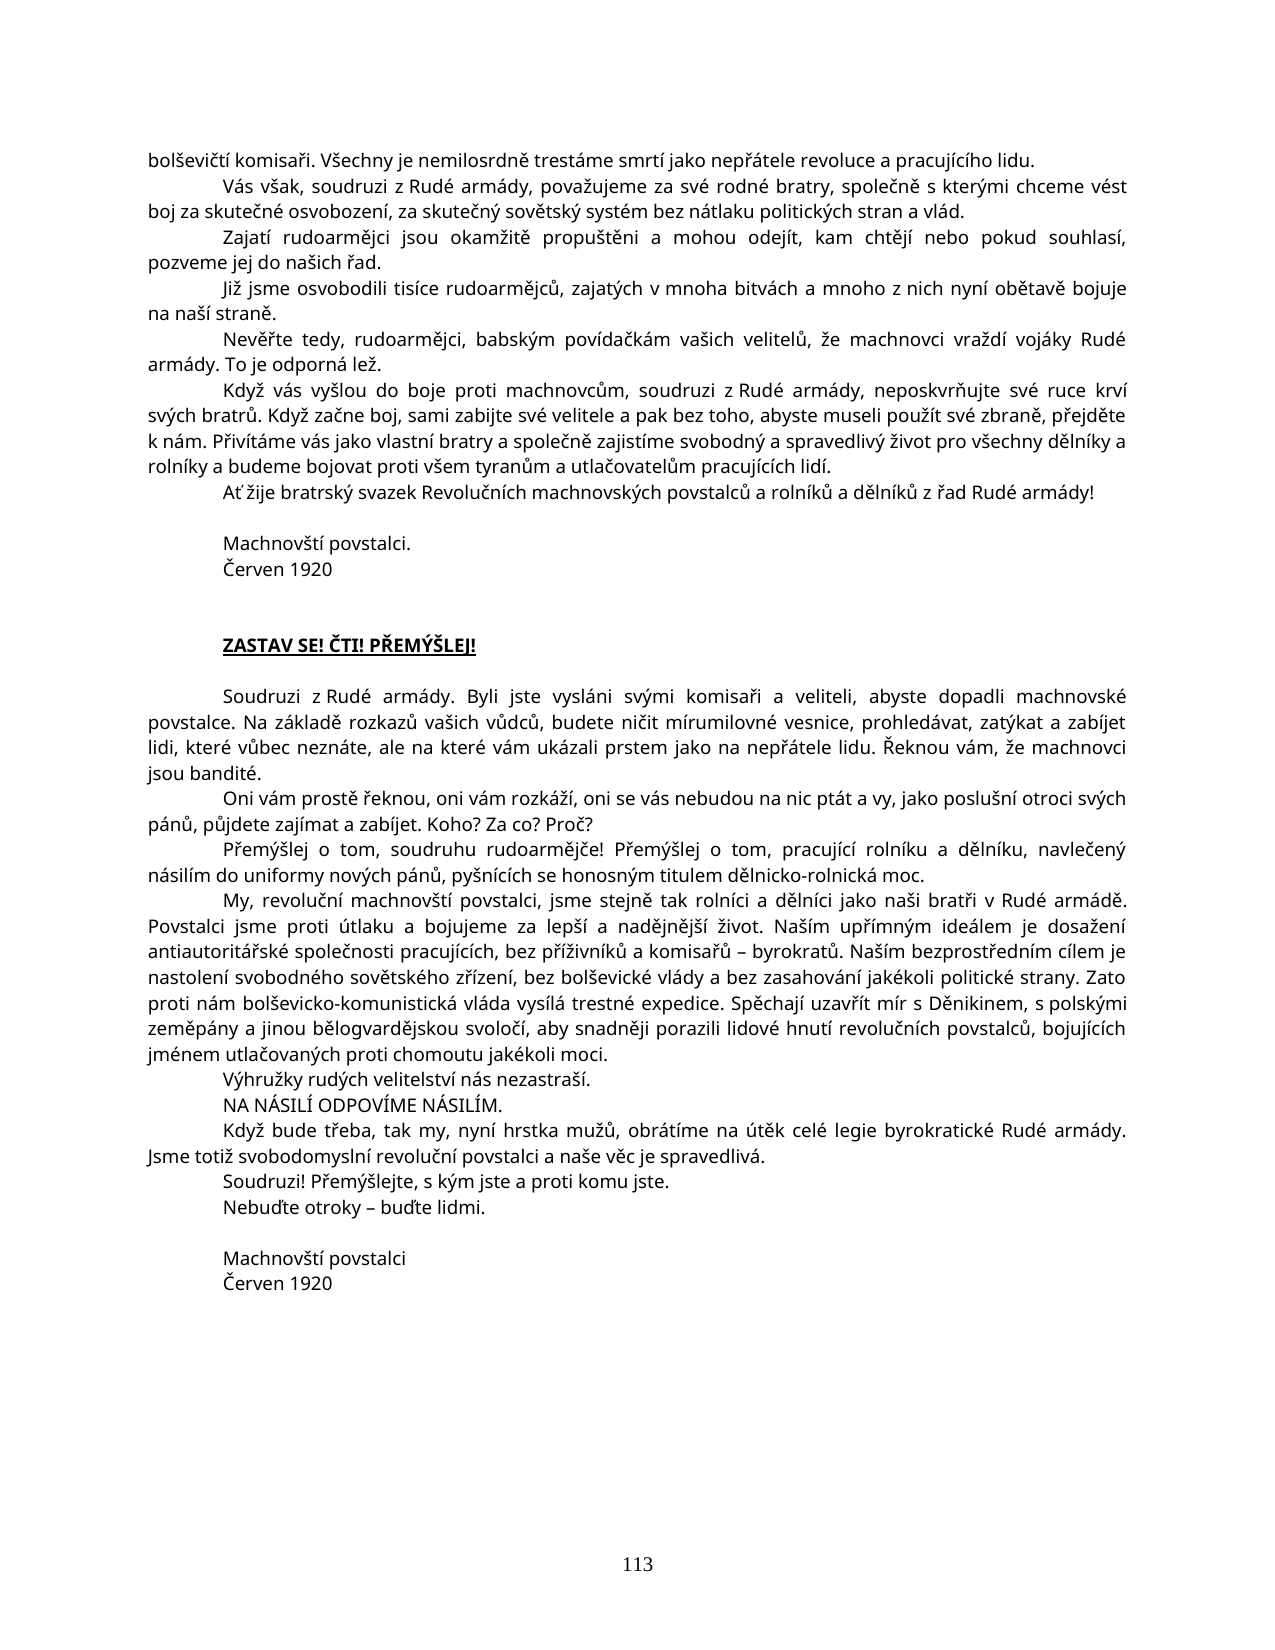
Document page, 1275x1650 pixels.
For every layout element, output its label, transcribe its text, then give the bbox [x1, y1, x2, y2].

text Nevěřte tedy, rudoarmějci, babským povídačkám vašich velitelů, že machnovci vraždí vojáky Rudé armády. To je odporná lež. [148, 326, 1127, 377]
text Machnovští povstalci [148, 1245, 1127, 1271]
text Machnovští povstalci. [148, 530, 1127, 556]
text Soudruzi z Rudé armády. Byli jste vysláni svými komisaři a veliteli, abyste dopadli machnovské povstalce. Na základě rozkazů vašich vůdců, budete ničit mírumilovné vesnice, prohledávat, zatýkat a zabíjet lidi, které vůbec neznáte, ale na které vám ukázali prstem jako na nepřátele lidu. Řeknou vám, že machnovci jsou bandité. [148, 683, 1127, 786]
text bolševičtí komisaři. Všechny je nemilosrdně trestáme smrtí jako nepřátele revoluce a pracujícího lidu. [148, 148, 1127, 173]
text Výhružky rudých velitelství nás nezastraší. [148, 1066, 1127, 1092]
text Vás však, soudruzi z Rudé armády, považujeme za své rodné bratry, společně s kterými chceme vést boj za skutečné osvobození, za skutečný sovětský systém bez nátlaku politických stran a vlád. [148, 173, 1127, 224]
text Když bude třeba, tak my, nyní hrstka mužů, obrátíme na útěk celé legie byrokratické Rudé armády. Jsme totiž svobodomyslní revoluční povstalci a naše věc je spravedlivá. [148, 1117, 1127, 1168]
text Již jsme osvobodili tisíce rudoarmějců, zajatých v mnoha bitvách a mnoho z nich nyní obětavě bojuje na naší straně. [148, 275, 1127, 326]
text My, revoluční machnovští povstalci, jsme stejně tak rolníci a dělníci jako naši bratři v Rudé armádě. Povstalci jsme proti útlaku a bojujeme za lepší a nadějnější život. Naším upřímným ideálem je dosažení antiautoritářské společnosti pracujících, bez příživníků a komisařů – byrokratů. Naším bezprostředním cílem je nastolení svobodného sovětského zřízení, bez bolševické vlády a bez zasahování jakékoli politické strany. Zato proti nám bolševicko-komunistická vláda vysílá trestné expedice. Spěchají uzavřít mír s Děnikinem, s polskými zeměpány a jinou bělogvardějskou svoločí, aby snadněji porazili lidové hnutí revolučních povstalců, bojujících jménem utlačovaných proti chomoutu jakékoli moci. [148, 888, 1127, 1066]
text Když vás vyšlou do boje proti machnovcům, soudruzi z Rudé armády, neposkvrňujte své ruce krví svých bratrů. Když začne boj, sami zabijte své velitele a pak bez toho, abyste museli použít své zbraně, přejděte k nám. Přivítáme vás jako vlastní bratry a společně zajistíme svobodný a spravedlivý život pro všechny dělníky a rolníky a budeme bojovat proti všem tyranům a utlačovatelům pracujících lidí. [148, 377, 1127, 479]
text Nebuďte otroky – buďte lidmi. [148, 1194, 1127, 1219]
text Zajatí rudoarmějci jsou okamžitě propuštěni a mohou odejít, kam chtějí nebo pokud souhlasí, pozveme jej do našich řad. [148, 224, 1127, 275]
text Červen 1920 [148, 1271, 1127, 1296]
text Soudruzi! Přemýšlejte, s kým jste a proti komu jste. [148, 1168, 1127, 1194]
text Ať žije bratrský svazek Revolučních machnovských povstalců a rolníků a dělníků z řad Rudé armády! [148, 479, 1127, 505]
text NA NÁSILÍ ODPOVÍME NÁSILÍM. [148, 1092, 1127, 1117]
text Přemýšlej o tom, soudruhu rudoarmějče! Přemýšlej o tom, pracující rolníku a dělníku, navlečený násilím do uniformy nových pánů, pyšnících se honosným titulem dělnicko-rolnická moc. [148, 837, 1127, 888]
subtitle ZASTAV SE! ČTI! PŘEMÝŠLEJ! [148, 632, 1127, 658]
text Oni vám prostě řeknou, oni vám rozkáží, oni se vás nebudou na nic ptát a vy, jako poslušní otroci svých pánů, půjdete zajímat a zabíjet. Koho? Za co? Proč? [148, 786, 1127, 837]
text Červen 1920 [148, 556, 1127, 581]
